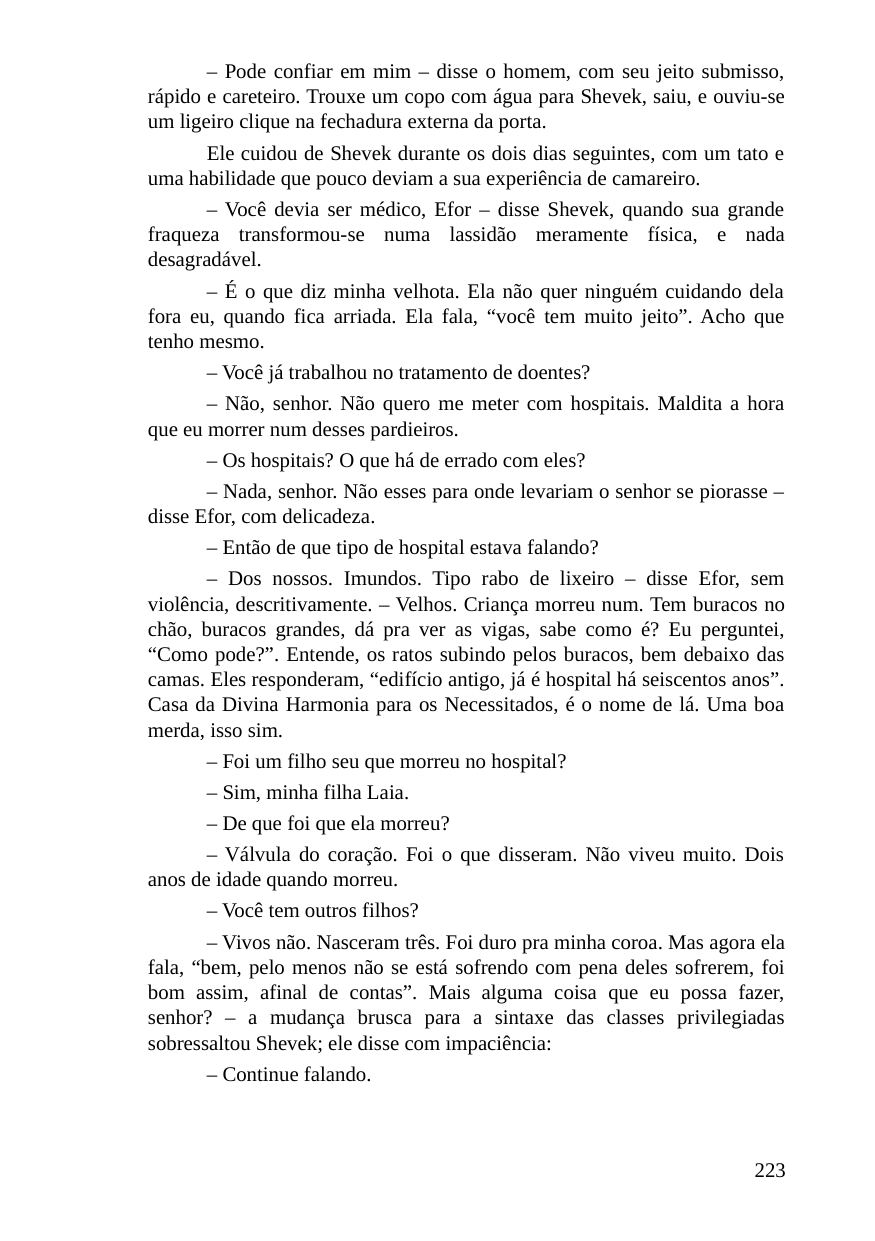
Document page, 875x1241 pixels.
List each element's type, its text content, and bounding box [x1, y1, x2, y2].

text – É o que diz minha velhota. Ela não quer ninguém cuidando dela fora eu, quando fica arriada. Ela fala, “você tem muito jeito”. Acho que tenho mesmo. [148, 278, 786, 353]
text – Não, senhor. Não quero me meter com hospitais. Maldita a hora que eu morrer num desses pardieiros. [148, 391, 786, 441]
text – Os hospitais? O que há de errado com eles? [148, 448, 786, 472]
text – Foi um filho seu que morreu no hospital? [148, 749, 786, 773]
text – Você devia ser médico, Efor – disse Shevek, quando sua grande fraqueza transformou-se numa lassidão meramente física, e nada desagradável. [148, 197, 786, 271]
text – Continue falando. [148, 1062, 786, 1086]
text – Você tem outros filhos? [148, 898, 786, 922]
text – Dos nossos. Imundos. Tipo rabo de lixeiro – disse Efor, sem violência, descritivamente. – Velhos. Criança morreu num. Tem buracos no chão, buracos grandes, dá pra ver as vigas, sabe como é? Eu perguntei, “Como pode?”. Entende, os ratos subindo pelos buracos, bem debaixo das camas. Eles responderam, “edifício antigo, já é hospital há seiscentos anos”. Casa da Divina Harmonia para os Necessitados, é o nome de lá. Uma boa merda, isso sim. [148, 566, 786, 742]
text Ele cuidou de Shevek durante os dois dias seguintes, com um tato e uma habilidade que pouco deviam a sua experiência de camareiro. [148, 141, 786, 190]
text – Nada, senhor. Não esses para onde levariam o senhor se piorasse – disse Efor, com delicadeza. [148, 479, 786, 528]
text – De que foi que ela morreu? [148, 811, 786, 835]
text – Sim, minha filha Laia. [148, 780, 786, 804]
text – Então de que tipo de hospital estava falando? [148, 535, 786, 559]
text – Vivos não. Nasceram três. Foi duro pra minha coroa. Mas agora ela fala, “bem, pelo menos não se está sofrendo com pena deles sofrerem, foi bom assim, afinal de contas”. Mais alguma coisa que eu possa fazer, senhor? – a mudança brusca para a sintaxe das classes privilegiadas sobressaltou Shevek; ele disse com impaciência: [148, 929, 786, 1054]
text – Pode confiar em mim – disse o homem, com seu jeito submisso, rápido e careteiro. Trouxe um copo com água para Shevek, saiu, e ouviu-se um ligeiro clique na fechadura externa da porta. [148, 59, 786, 133]
text – Válvula do coração. Foi o que disseram. Não viveu muito. Dois anos de idade quando morreu. [148, 842, 786, 891]
text – Você já trabalhou no tratamento de doentes? [148, 360, 786, 384]
